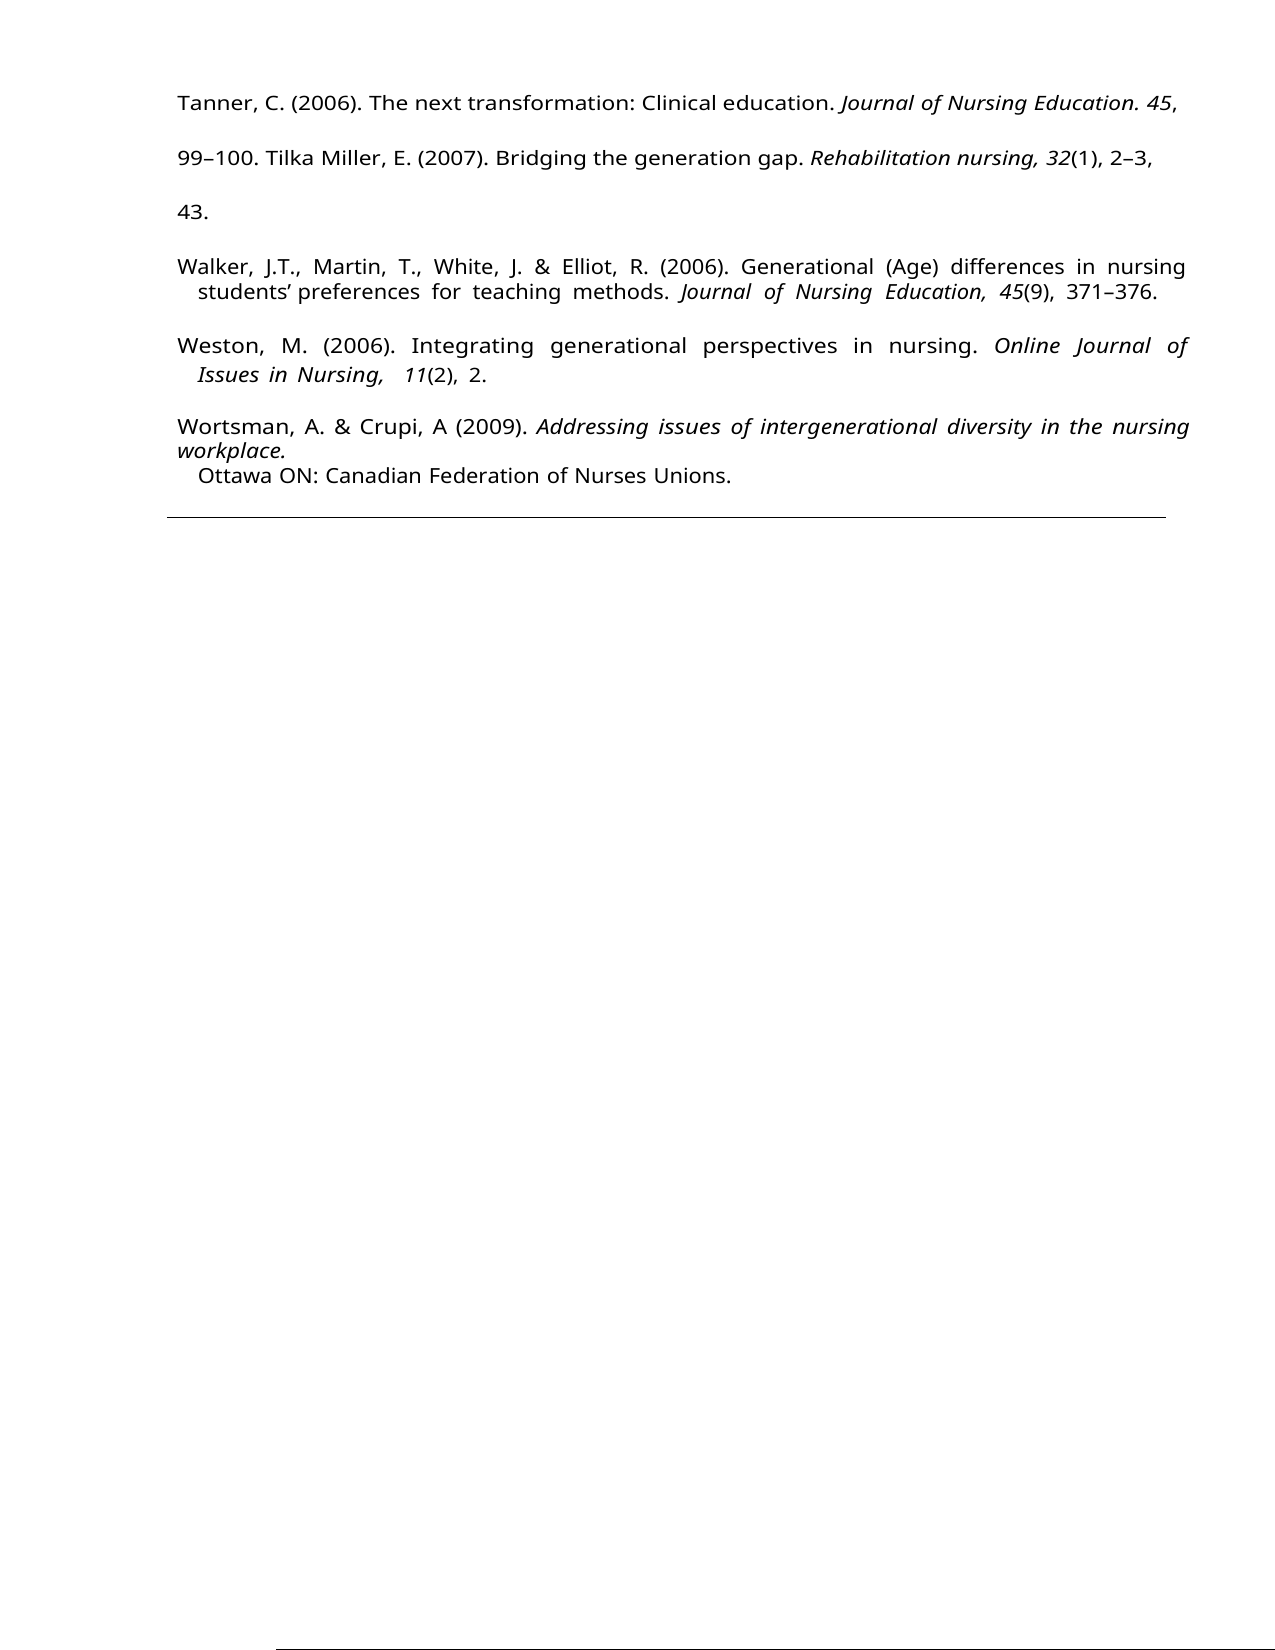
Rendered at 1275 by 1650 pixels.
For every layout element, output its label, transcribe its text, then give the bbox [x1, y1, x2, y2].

text Tanner, C. (2006). The next transformation: Clinical education. Journal of Nursing Education. 45, 99–100. Tilka Miller, E. (2007). Bridging the generation gap. Rehabilitation nursing, 32(1), 2–3, 43. [177, 89, 1188, 225]
subtitle Ottawa ON: Canadian Federation of Nurses Unions. [198, 464, 1200, 489]
text Weston, M. (2006). Integrating generational perspectives in nursing. Online Journal of Issues in Nursing, 11(2), 2. [177, 331, 1187, 388]
subtitle Walker, J.T., Martin, T., White, J. & Elliot, R. (2006). Generational (Age) diﬀerences in nursing students’ preferences for teaching methods. Journal of Nursing Education, 45(9), 371–376. [177, 255, 1186, 304]
text Wortsman, A. & Crupi, A (2009). Addressing issues of intergenerational diversity in the nursing workplace. [177, 414, 1200, 464]
